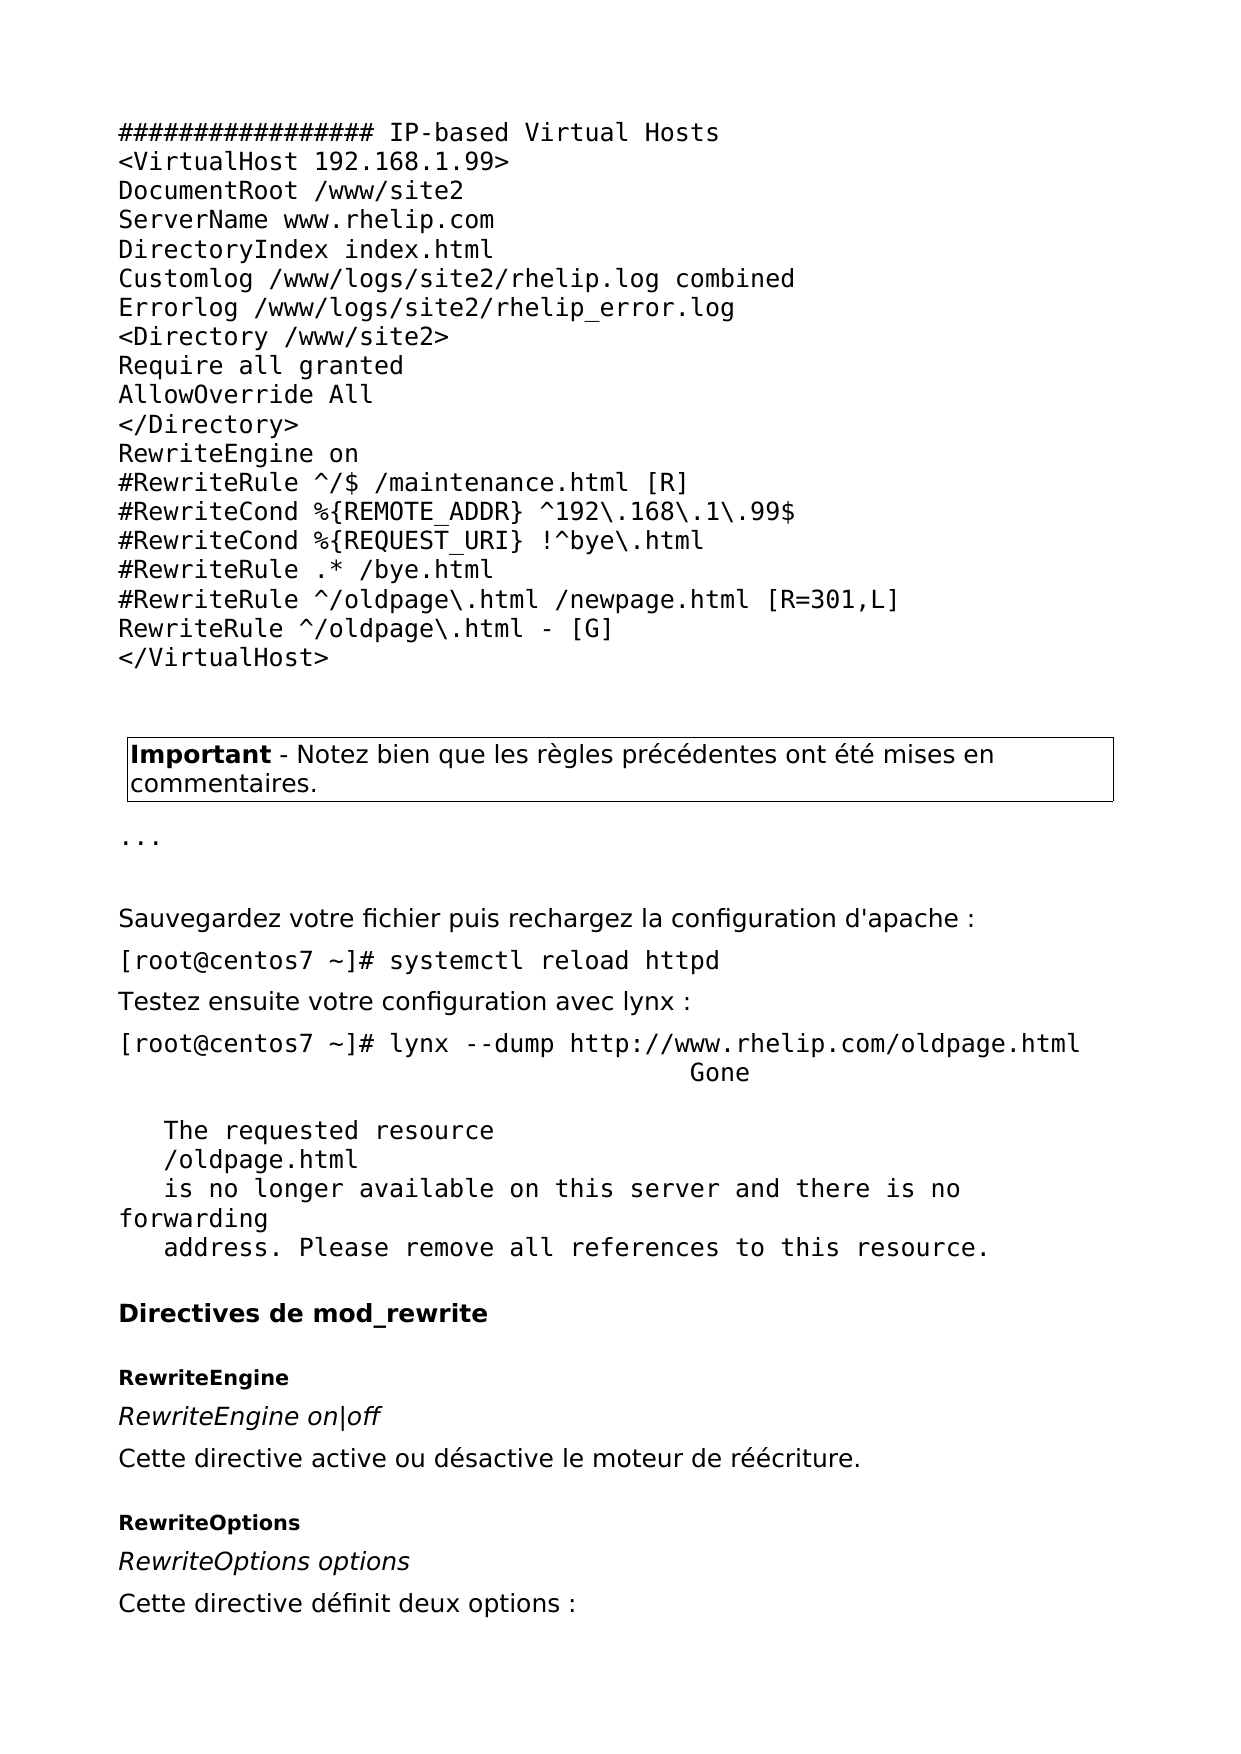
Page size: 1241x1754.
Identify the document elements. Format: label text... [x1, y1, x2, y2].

text [root@centos7 ~]# systemctl reload httpd [118, 946, 1122, 975]
text Sauvegardez votre fichier puis rechargez la configuration d'apache : [118, 904, 1122, 934]
text Testez ensuite votre configuration avec lynx : [118, 987, 1122, 1016]
subtitle Directives de mod_rewrite [118, 1299, 1122, 1328]
text ... [118, 810, 1122, 851]
text Cette directive active ou désactive le moteur de réécriture. [118, 1444, 1122, 1473]
text Cette directive définit deux options : [118, 1589, 1122, 1618]
text [root@centos7 ~]# lynx --dump http://www.rhelip.com/oldpage.html Gone The requested resource /oldpage.html is no longer available on this server and there is no forwarding address. Please remove all references to this resource. [118, 1029, 1122, 1262]
table_header Important - Notez bien que les règles précédentes ont été mises en commentaires. [128, 738, 1113, 801]
text RewriteEngine on|off [118, 1402, 1122, 1432]
subtitle RewriteEngine [118, 1366, 1122, 1390]
text ################# IP-based Virtual Hosts <VirtualHost 192.168.1.99> DocumentRoot /www/site2 ServerName www.rhelip.com DirectoryIndex index.html Customlog /www/logs/site2/rhelip.log combined Errorlog /www/logs/site2/rhelip_error.log <Directory /www/site2> Require all granted AllowOverride All </Directory> RewriteEngine on #RewriteRule ^/$ /maintenance.html [R] #RewriteCond %{REMOTE_ADDR} ^192\.168\.1\.99$ #RewriteCond %{REQUEST_URI} !^bye\.html #RewriteRule .* /bye.html #RewriteRule ^/oldpage\.html /newpage.html [R=301,L] RewriteRule ^/oldpage\.html - [G] </VirtualHost> [118, 118, 1122, 713]
subtitle RewriteOptions [118, 1511, 1122, 1535]
text RewriteOptions options [118, 1547, 1122, 1577]
